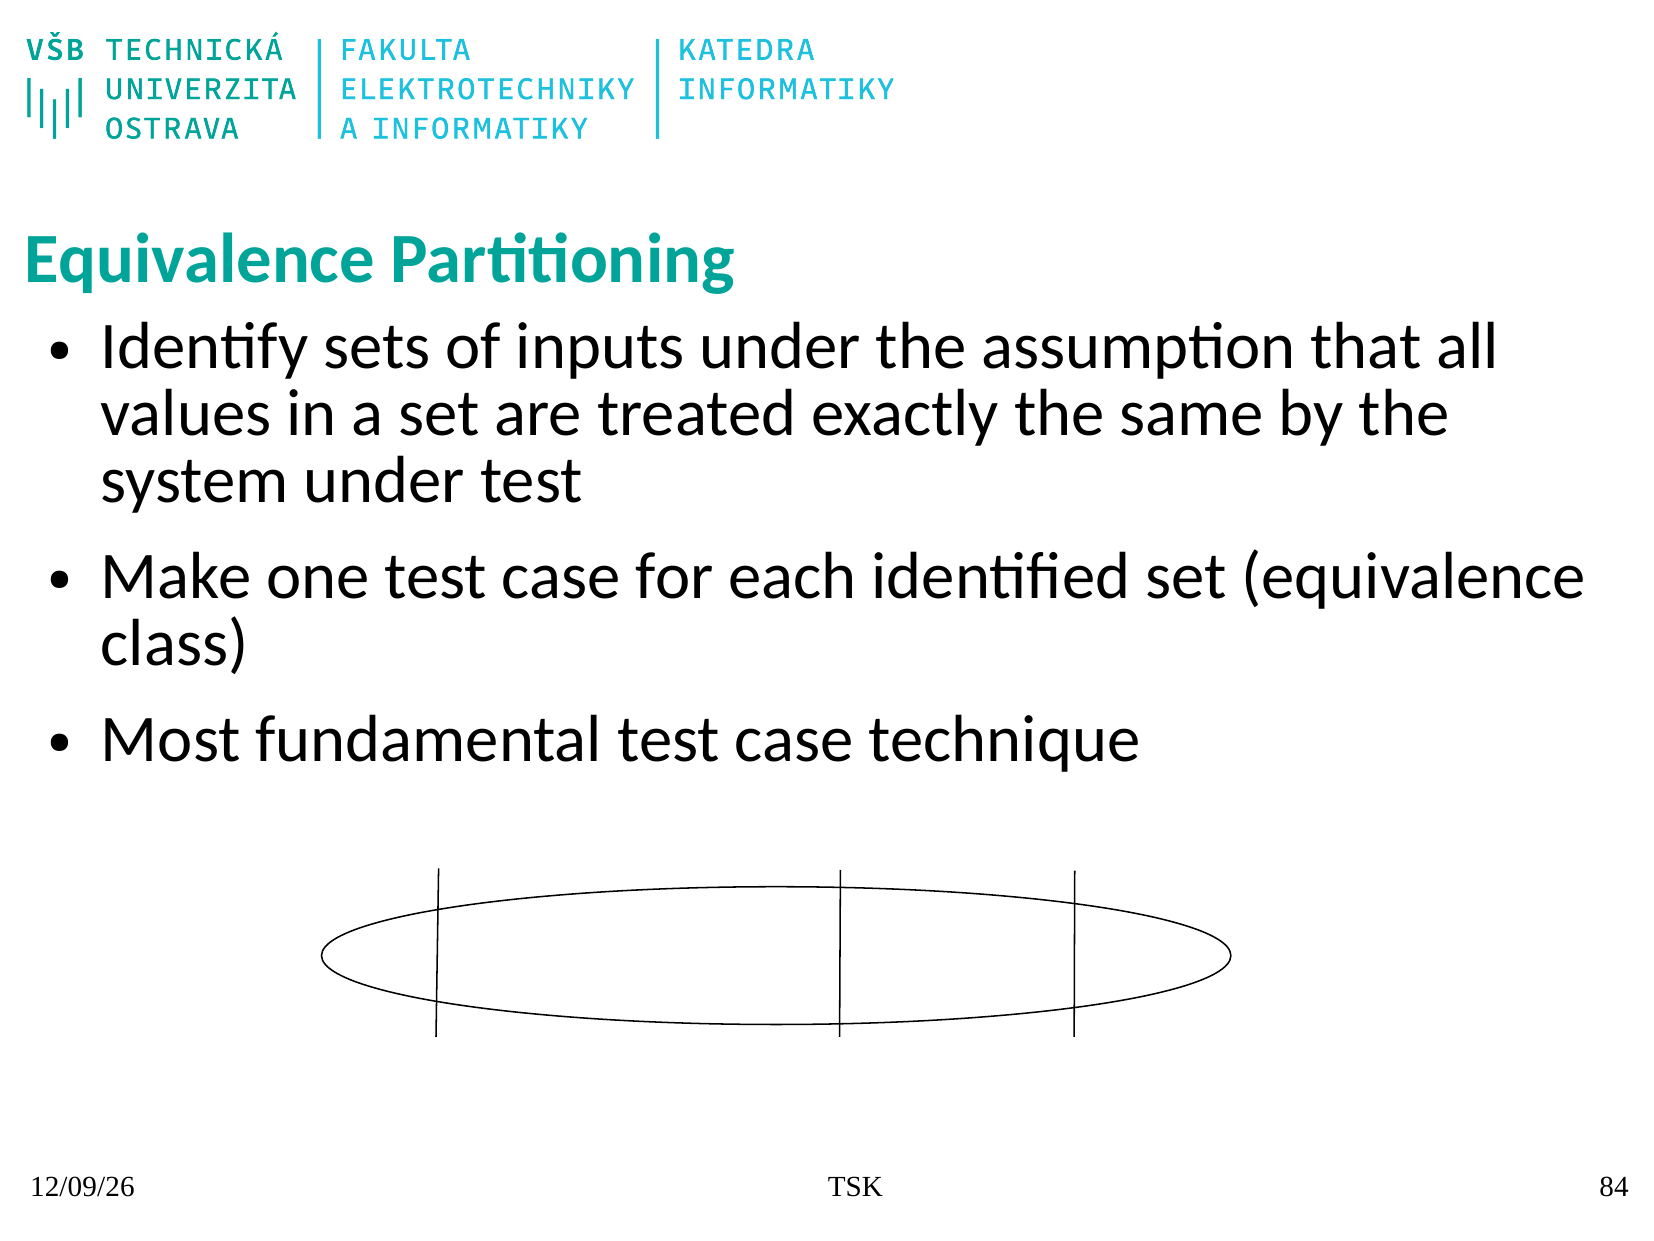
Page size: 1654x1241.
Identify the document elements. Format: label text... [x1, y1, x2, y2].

title Equivalence Partitioning [24, 169, 1629, 300]
picture [26, 31, 894, 139]
list Identify sets of inputs under the assumption that all values in a set are treated exactly the same by the system under test Make one test case for each identified set (equivalence class) Most fundamental test case technique [30, 318, 1629, 1146]
